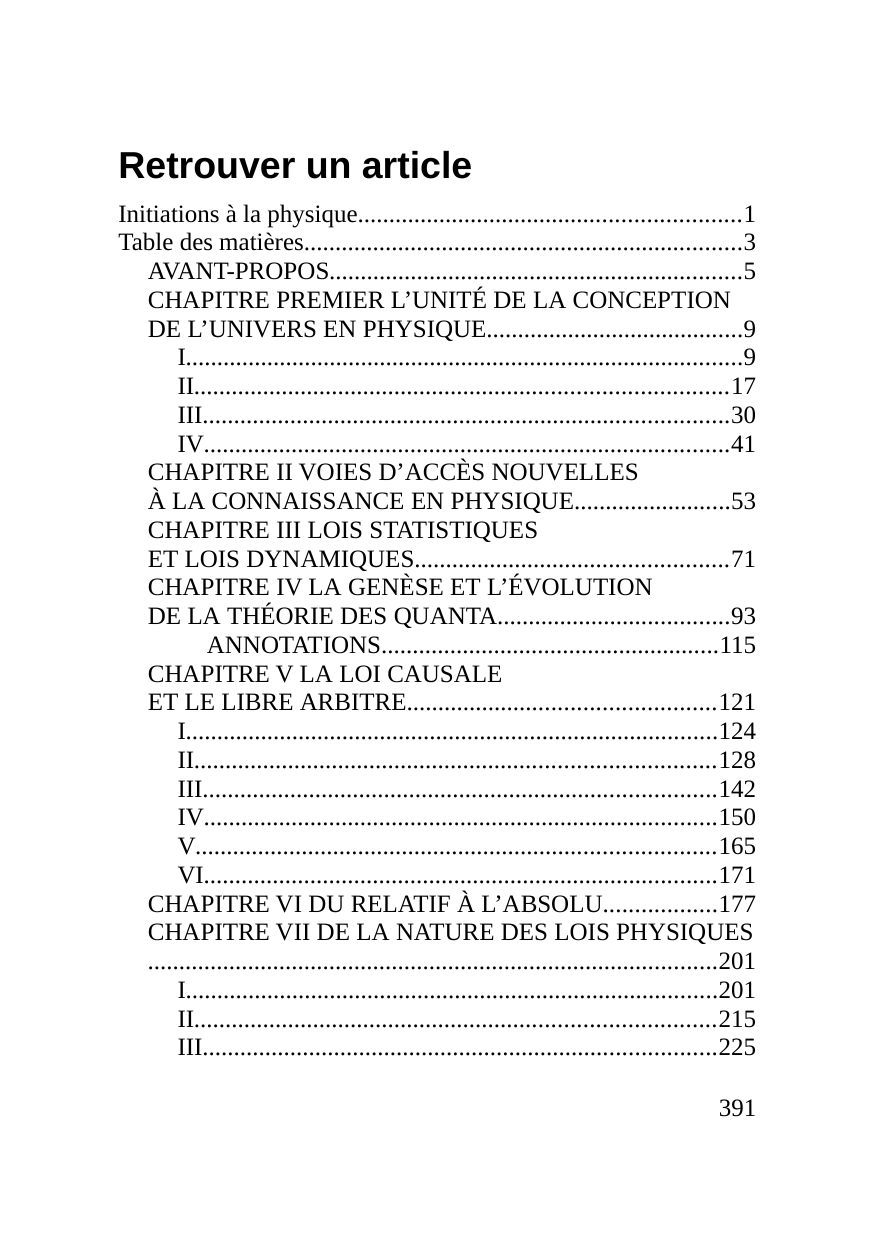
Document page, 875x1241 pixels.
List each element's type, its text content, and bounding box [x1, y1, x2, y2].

text III 142 [177, 774, 756, 802]
text III 225 [177, 1032, 756, 1061]
text IV 150 [177, 802, 756, 831]
text I 124 [177, 716, 756, 745]
text ANNOTATIONS 115 [207, 630, 756, 659]
text III 30 [177, 400, 756, 429]
text VI 171 [177, 860, 756, 889]
text CHAPITRE V LA LOI CAUSALE ET LE LIBRE ARBITRE 121 [148, 659, 756, 716]
text CHAPITRE PREMIER L’UNITÉ DE LA CONCEPTION DE L’UNIVERS EN PHYSIQUE 9 [148, 285, 756, 342]
text I 201 [177, 975, 756, 1004]
text AVANT-PROPOS 5 [148, 256, 756, 285]
text II 17 [177, 371, 756, 400]
subtitle Retrouver un article [118, 143, 756, 186]
text II 128 [177, 745, 756, 774]
text CHAPITRE VII DE LA NATURE DES LOIS PHYSIQUES 201 [148, 917, 756, 975]
text IV 41 [177, 429, 756, 457]
text Table des matières 3 [118, 227, 756, 256]
text II 215 [177, 1004, 756, 1032]
text Initiations à la physique 1 [118, 199, 756, 227]
text CHAPITRE II VOIES D’ACCÈS NOUVELLES À LA CONNAISSANCE EN PHYSIQUE 53 [148, 457, 756, 515]
text I 9 [177, 342, 756, 371]
text CHAPITRE VI DU RELATIF À L’ABSOLU 177 [148, 889, 756, 917]
text CHAPITRE III LOIS STATISTIQUES ET LOIS DYNAMIQUES 71 [148, 515, 756, 572]
text CHAPITRE IV LA GENÈSE ET L’ÉVOLUTION DE LA THÉORIE DES QUANTA 93 [148, 572, 756, 630]
text V 165 [177, 831, 756, 860]
